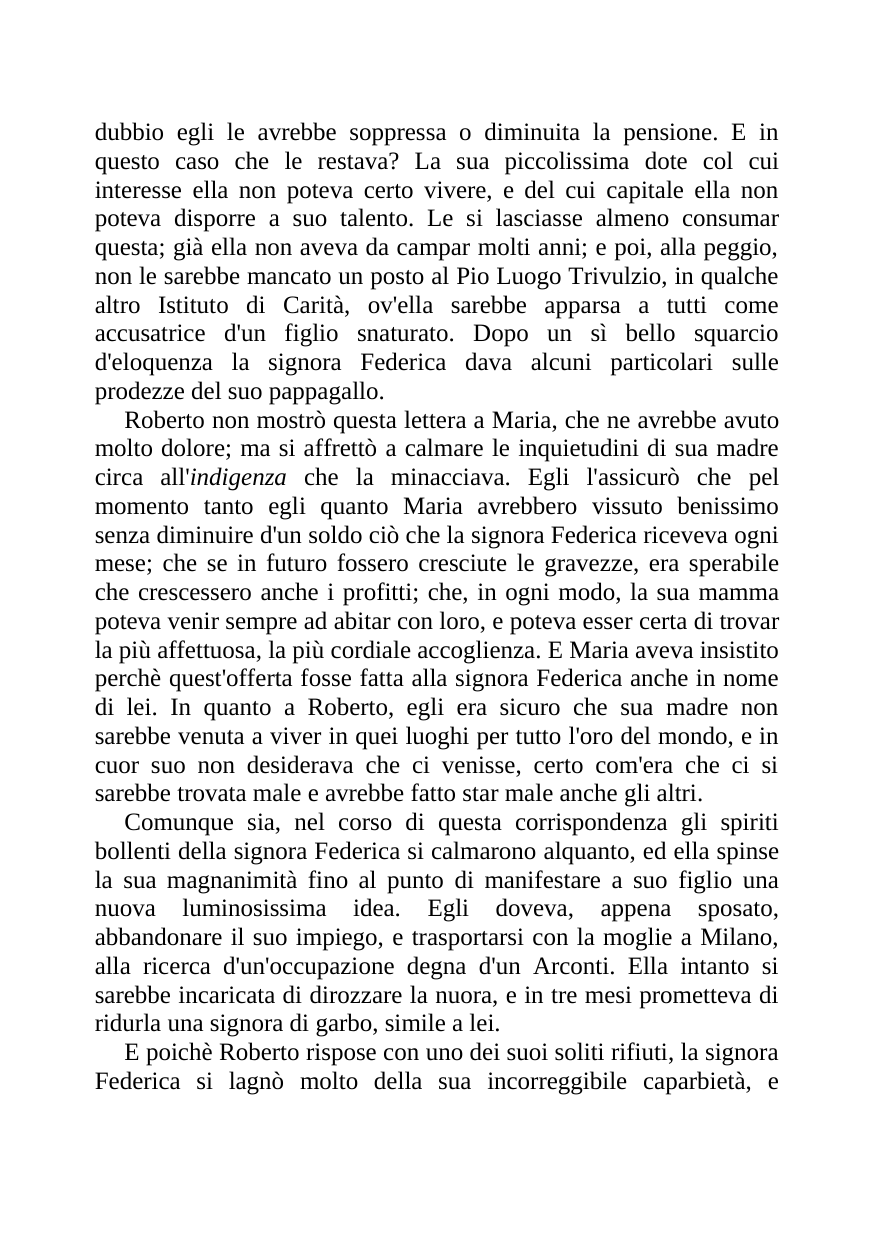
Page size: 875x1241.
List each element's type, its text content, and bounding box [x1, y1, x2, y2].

text E poichè Roberto rispose con uno dei suoi soliti rifiuti, la signora Federica si lagnò molto della sua incorreggibile caparbietà, e [94, 1037, 779, 1095]
text Comunque sia, nel corso di questa corrispondenza gli spiriti bollenti della signora Federica si calmarono alquanto, ed ella spinse la sua magnanimità fino al punto di manifestare a suo figlio una nuova luminosissima idea. Egli doveva, appena sposato, abbandonare il suo impiego, e trasportarsi con la moglie a Milano, alla ricerca d'un'occupazione degna d'un Arconti. Ella intanto si sarebbe incaricata di dirozzare la nuora, e in tre mesi prometteva di ridurla una signora di garbo, simile a lei. [94, 807, 779, 1037]
text dubbio egli le avrebbe soppressa o diminuita la pensione. E in questo caso che le restava? La sua piccolissima dote col cui interesse ella non poteva certo vivere, e del cui capitale ella non poteva disporre a suo talento. Le si lasciasse almeno consumar questa; già ella non aveva da campar molti anni; e poi, alla peggio, non le sarebbe mancato un posto al Pio Luogo Trivulzio, in qualche altro Istituto di Carità, ov'ella sarebbe apparsa a tutti come accusatrice d'un figlio snaturato. Dopo un sì bello squarcio d'eloquenza la signora Federica dava alcuni particolari sulle prodezze del suo pappagallo. [94, 117, 779, 405]
text Roberto non mostrò questa lettera a Maria, che ne avrebbe avuto molto dolore; ma si affrettò a calmare le inquietudini di sua madre circa all'indigenza che la minacciava. Egli l'assicurò che pel momento tanto egli quanto Maria avrebbero vissuto benissimo senza diminuire d'un soldo ciò che la signora Federica riceveva ogni mese; che se in futuro fossero cresciute le gravezze, era sperabile che crescessero anche i profitti; che, in ogni modo, la sua mamma poteva venir sempre ad abitar con loro, e poteva esser certa di trovar la più affettuosa, la più cordiale accoglienza. E Maria aveva insistito perchè quest'offerta fosse fatta alla signora Federica anche in nome di lei. In quanto a Roberto, egli era sicuro che sua madre non sarebbe venuta a viver in quei luoghi per tutto l'oro del mondo, e in cuor suo non desiderava che ci venisse, certo com'era che ci si sarebbe trovata male e avrebbe fatto star male anche gli altri. [94, 405, 779, 807]
